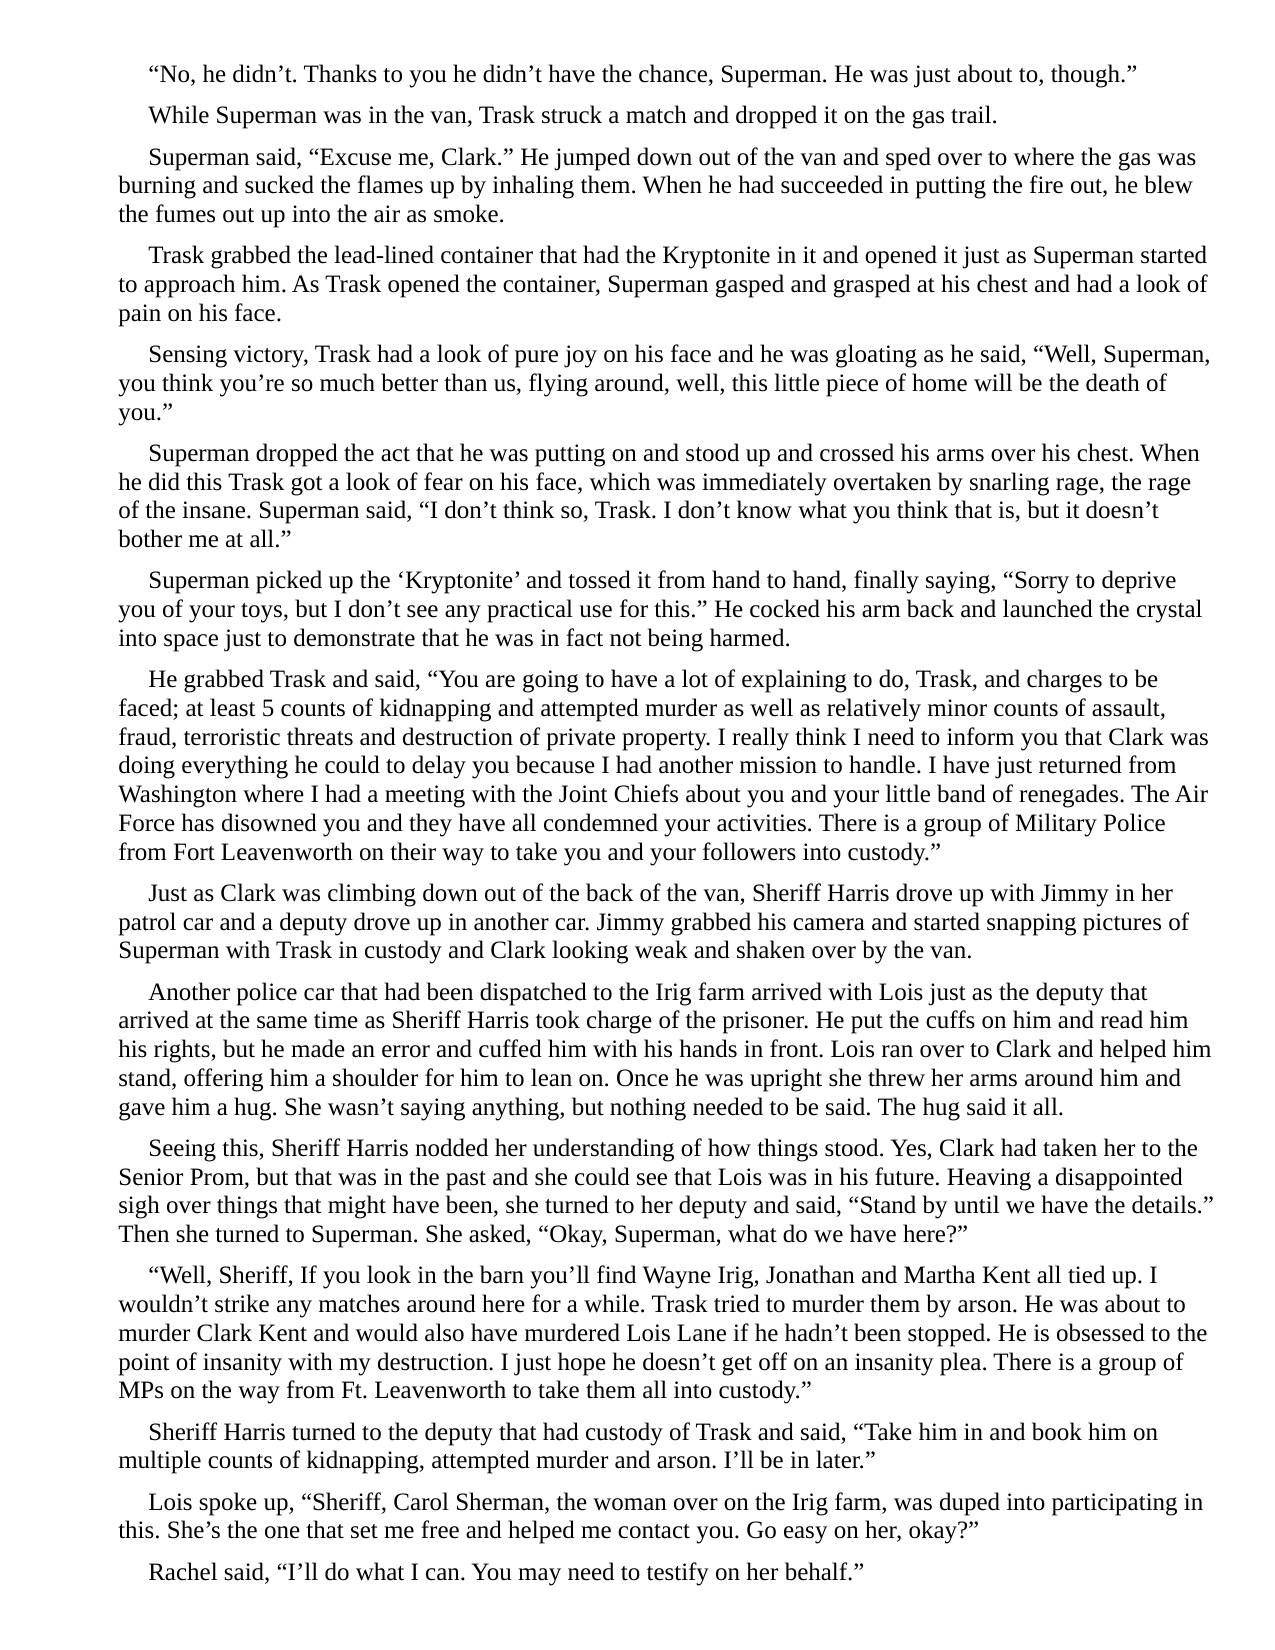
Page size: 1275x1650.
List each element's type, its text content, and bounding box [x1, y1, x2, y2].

text Lois spoke up, “Sheriff, Carol Sherman, the woman over on the Irig farm, was duped into participating in this. She’s the one that set me free and helped me contact you. Go easy on her, okay?” [118, 1487, 1216, 1544]
text Superman dropped the act that he was putting on and stood up and crossed his arms over his chest. When he did this Trask got a look of fear on his face, which was immediately overtaken by snarling rage, the rage of the insane. Superman said, “I don’t think so, Trask. I don’t know what you think that is, but it doesn’t bother me at all.” [118, 438, 1216, 553]
text Sensing victory, Trask had a look of pure joy on his face and he was gloating as he said, “Well, Superman, you think you’re so much better than us, flying around, well, this little piece of home will be the death of you.” [118, 339, 1216, 425]
text Another police car that had been dispatched to the Irig farm arrived with Lois just as the deputy that arrived at the same time as Sheriff Harris took charge of the prisoner. He put the cuffs on him and read him his rights, but he made an error and cuffed him with his hands in front. Lois ran over to Clark and helped him stand, offering him a shoulder for him to lean on. Once he was upright she threw her arms around him and gave him a hug. She wasn’t saying anything, but nothing needed to be said. The hug said it all. [118, 977, 1216, 1120]
text Trask grabbed the lead-lined container that had the Kryptonite in it and opened it just as Superman started to approach him. As Trask opened the container, Superman gasped and grasped at his chest and had a look of pain on his face. [118, 240, 1216, 327]
text Superman picked up the ‘Kryptonite’ and tossed it from hand to hand, finally saying, “Sorry to deprive you of your toys, but I don’t see any practical use for this.” He cocked his arm back and launched the crystal into space just to demonstrate that he was in fact not being harmed. [118, 565, 1216, 652]
text “Well, Sheriff, If you look in the barn you’ll find Wayne Irig, Jonathan and Martha Kent all tied up. I wouldn’t strike any matches around here for a while. Trask tried to murder them by arson. He was about to murder Clark Kent and would also have murdered Lois Lane if he hadn’t been stopped. He is obsessed to the point of insanity with my destruction. I just hope he doesn’t get off on an insanity plea. There is a group of MPs on the way from Ft. Leavenworth to take them all into custody.” [118, 1260, 1216, 1404]
text Just as Clark was climbing down out of the back of the van, Sheriff Harris drove up with Jimmy in her patrol car and a deputy drove up in another car. Jimmy grabbed his camera and started snapping pictures of Superman with Trask in custody and Clark looking weak and shaken over by the van. [118, 878, 1216, 964]
text Superman said, “Excuse me, Clark.” He jumped down out of the van and sped over to where the gas was burning and sucked the flames up by inhaling them. When he had succeeded in putting the fire out, he blew the fumes out up into the air as smoke. [118, 142, 1216, 228]
text Sheriff Harris turned to the deputy that had custody of Trask and said, “Take him in and book him on multiple counts of kidnapping, attempted murder and arson. I’ll be in later.” [118, 1417, 1216, 1474]
text “No, he didn’t. Thanks to you he didn’t have the chance, Superman. He was just about to, though.” [118, 59, 1216, 88]
text While Superman was in the van, Trask struck a match and dropped it on the gas trail. [118, 100, 1216, 129]
text He grabbed Trask and said, “You are going to have a lot of explaining to do, Trask, and charges to be faced; at least 5 counts of kidnapping and attempted murder as well as relatively minor counts of assault, fraud, terroristic threats and destruction of private property. I really think I need to inform you that Clark was doing everything he could to delay you because I had another mission to handle. I have just returned from Washington where I had a meeting with the Joint Chiefs about you and your little band of renegades. The Air Force has disowned you and they have all condemned your activities. There is a group of Military Police from Fort Leavenworth on their way to take you and your followers into custody.” [118, 664, 1216, 865]
text Seeing this, Sheriff Harris nodded her understanding of how things stood. Yes, Clark had taken her to the Senior Prom, but that was in the past and she could see that Lois was in his future. Heaving a disappointed sigh over things that might have been, she turned to her deputy and said, “Stand by until we have the details.” Then she turned to Superman. She asked, “Okay, Superman, what do we have here?” [118, 1133, 1216, 1248]
text Rachel said, “I’ll do what I can. You may need to testify on her behalf.” [118, 1557, 1216, 1585]
